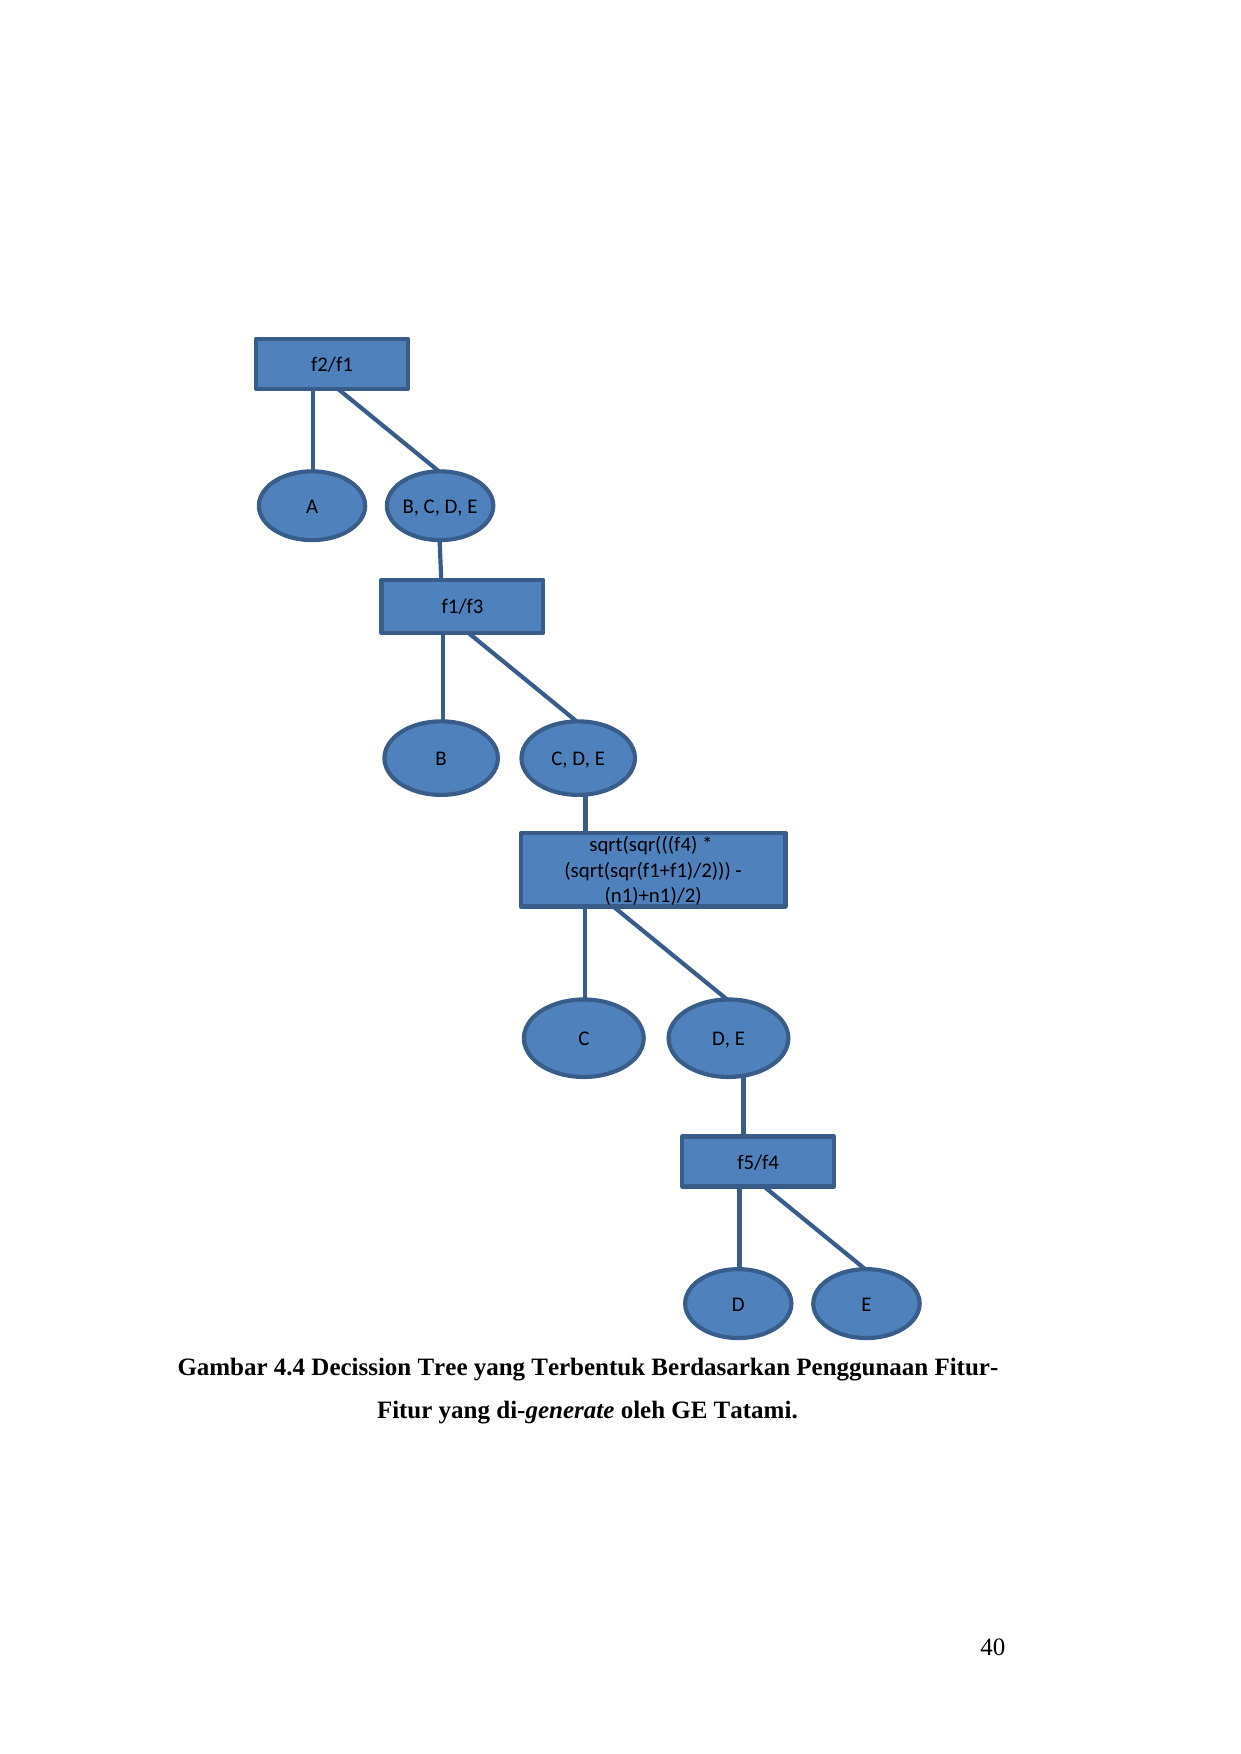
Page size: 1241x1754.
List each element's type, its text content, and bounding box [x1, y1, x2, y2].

text Gambar 4.4 Decission Tree yang Terbentuk Berdasarkan Penggunaan Fitur-Fitur yang di-generate oleh GE Tatami. [169, 1352, 1005, 1424]
